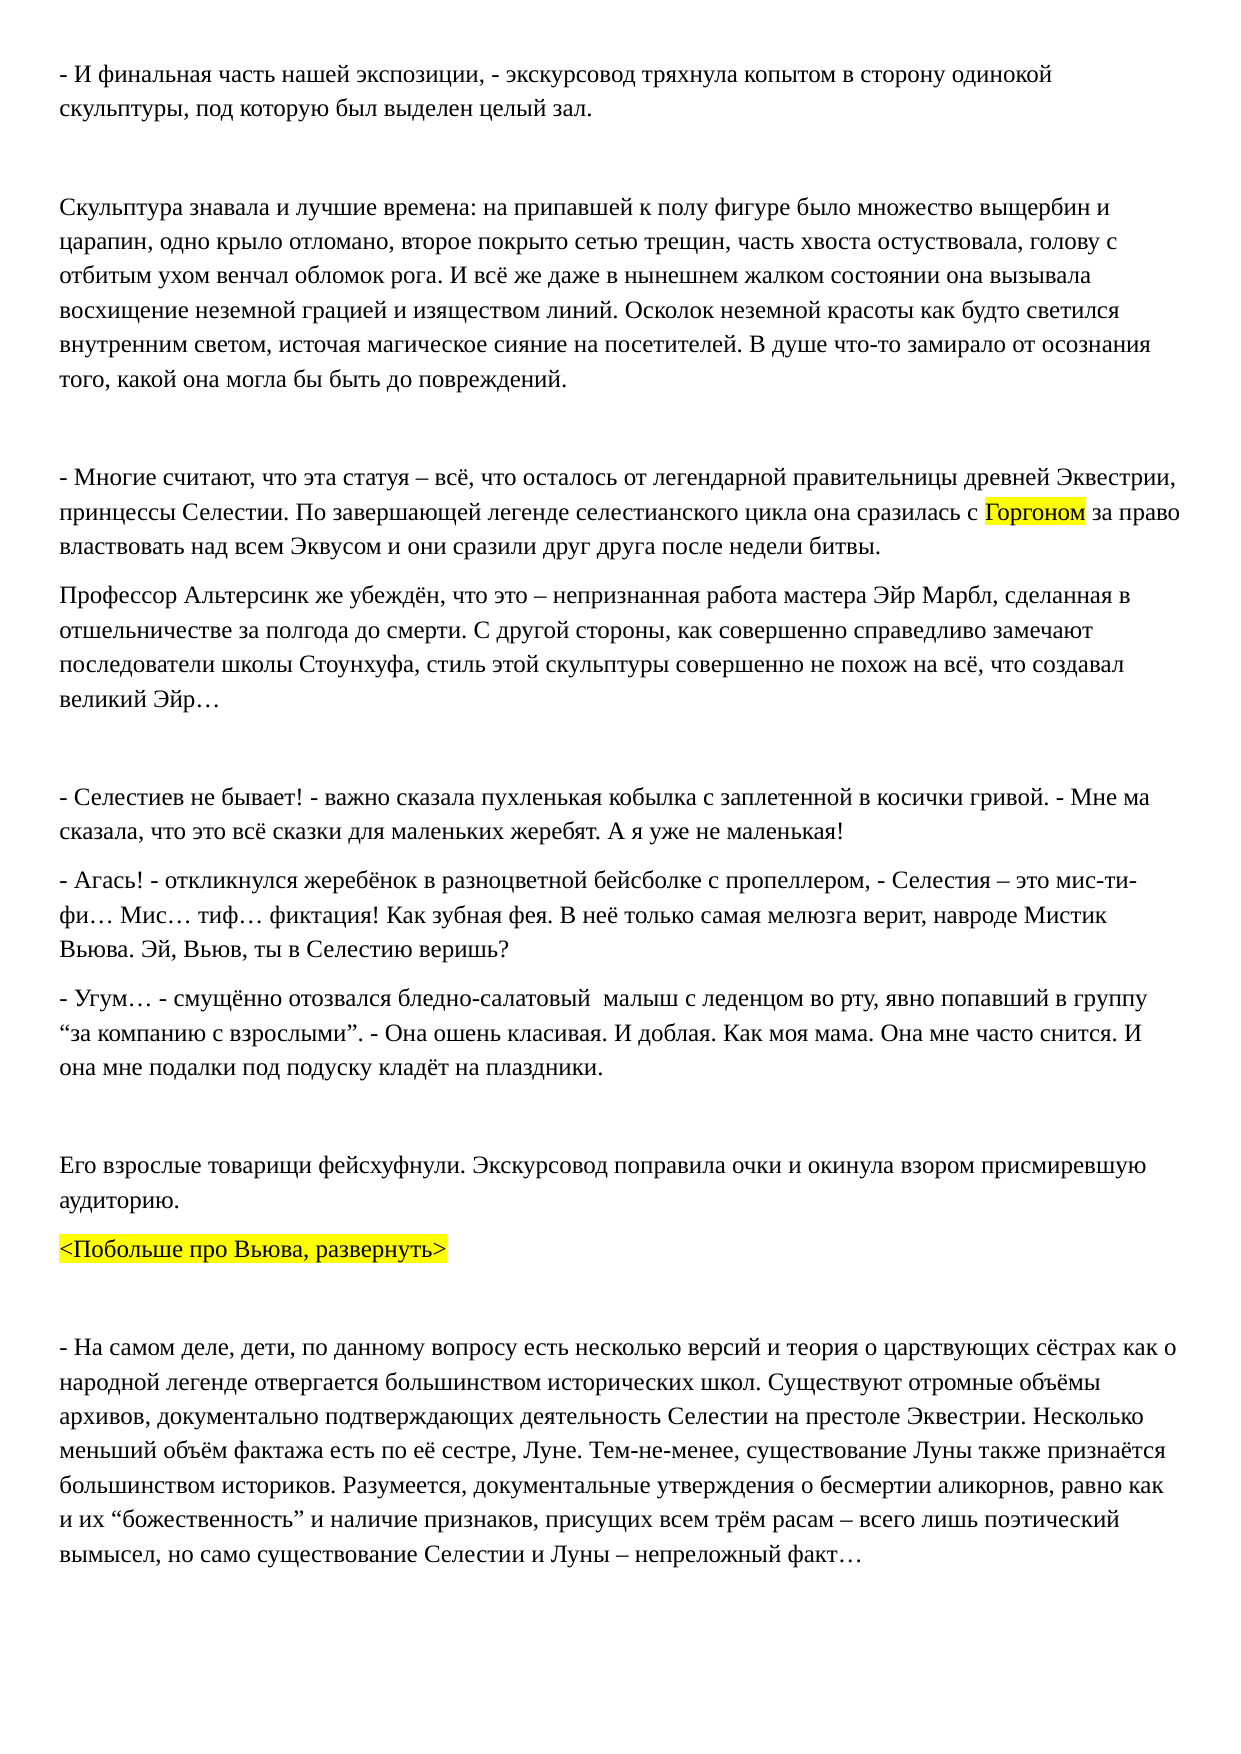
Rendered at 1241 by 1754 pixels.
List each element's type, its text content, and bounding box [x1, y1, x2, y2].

text Профессор Альтерсинк же убеждён, что это – непризнанная работа мастера Эйр Марбл, сделанная в отшельничестве за полгода до смерти. С другой стороны, как совершенно справедливо замечают последователи школы Стоунхуфа, стиль этой скульптуры совершенно не похож на всё, что создавал великий Эйр… [59, 580, 1181, 712]
text Скульптура знавала и лучшие времена: на припавшей к полу фигуре было множество выщербин и царапин, одно крыло отломано, второе покрыто сетью трещин, часть хвоста остуствовала, голову с отбитым ухом венчал обломок рога. И всё же даже в нынешнем жалком состоянии она вызывала восхищение неземной грацией и изяществом линий. Осколок неземной красоты как будто светился внутренним светом, источая магическое сияние на посетителей. В душе что-то замирало от осознания того, какой она могла бы быть до повреждений. [59, 192, 1181, 393]
text Его взрослые товарищи фейсхуфнули. Экскурсовод поправила очки и окинула взором присмиревшую аудиторию. [59, 1150, 1181, 1214]
text - Угум… - смущённо отозвался бледно-салатовый малыш с леденцом во рту, явно попавший в группу “за компанию с взрослыми”. - Она ошень класивая. И доблая. Как моя мама. Она мне часто снится. И она мне подалки под подуску кладёт на плаздники. [59, 983, 1181, 1081]
text - На самом деле, дети, по данному вопросу есть несколько версий и теория о царствующих сёстрах как о народной легенде отвергается большинством исторических школ. Существуют отромные объёмы архивов, документально подтверждающих деятельность Селестии на престоле Эквестрии. Несколько меньший объём фактажа есть по её сестре, Луне. Тем-не-менее, существование Луны также признаётся большинством историков. Разумеется, документальные утверждения о бесмертии аликорнов, равно как и их “божественность” и наличие признаков, присущих всем трём расам – всего лишь поэтический вымысел, но само существование Селестии и Луны – непреложный факт… [59, 1332, 1181, 1568]
text <Побольше про Вьюва, развернуть> [59, 1234, 1181, 1263]
text - Селестиев не бывает! - важно сказала пухленькая кобылка с заплетенной в косички гривой. - Мне ма сказала, что это всё сказки для маленьких жеребят. А я уже не маленькая! [59, 782, 1181, 845]
text - Многие считают, что эта статуя – всё, что осталось от легендарной правительницы древней Эквестрии, принцессы Селестии. По завершающей легенде селестианского цикла она сразилась с Горгоном за право властвовать над всем Эквусом и они сразили друг друга после недели битвы. [59, 462, 1181, 560]
text - Агась! - откликнулся жеребёнок в разноцветной бейсболке с пропеллером, - Селестия – это мис-ти-фи… Мис… тиф… фиктация! Как зубная фея. В неё только самая мелюзга верит, навроде Мистик Вьюва. Эй, Вьюв, ты в Селестию веришь? [59, 865, 1181, 963]
text - И финальная часть нашей экспозиции, - экскурсовод тряхнула копытом в сторону одинокой скульптуры, под которую был выделен целый зал. [59, 59, 1181, 122]
